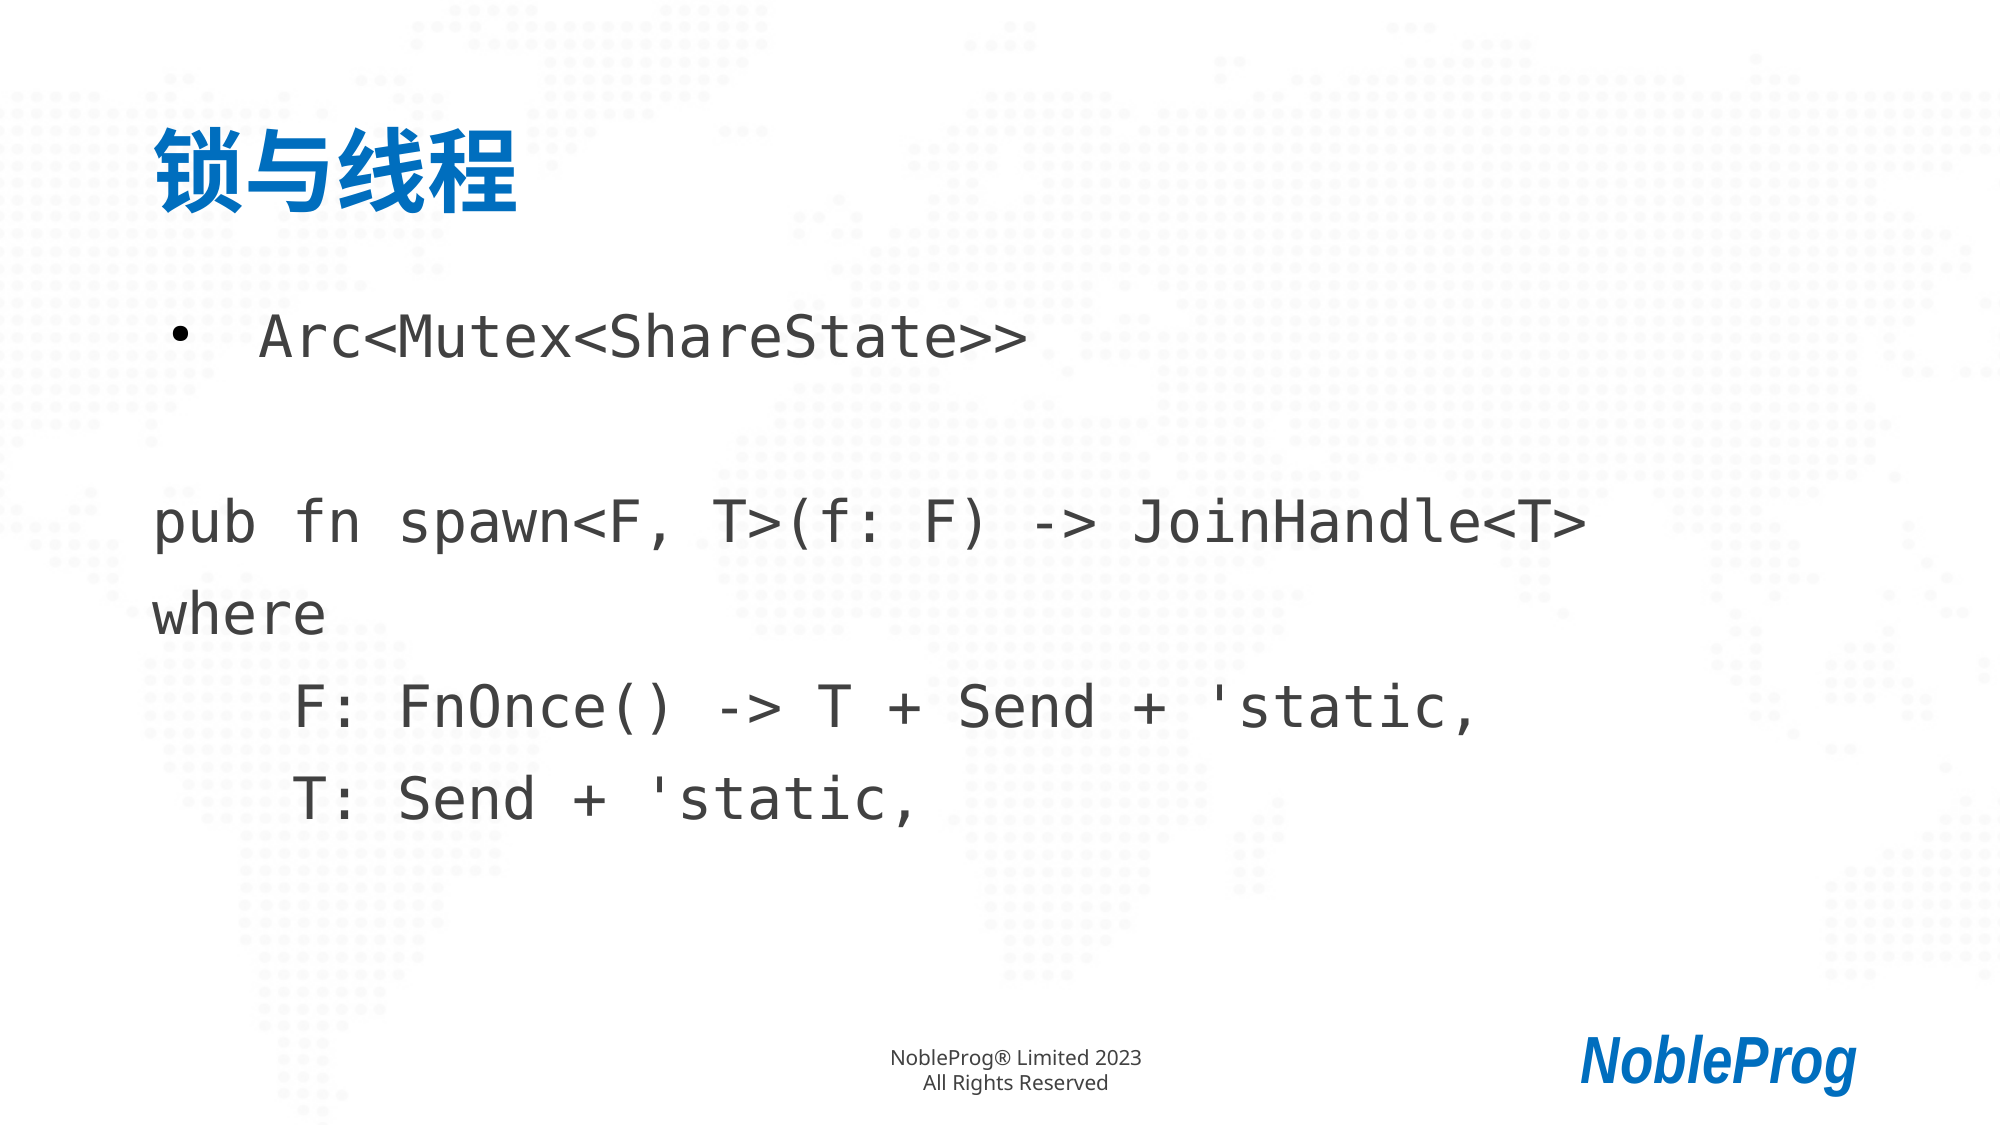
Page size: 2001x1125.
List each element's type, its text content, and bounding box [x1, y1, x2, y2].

list Arc<Mutex<ShareState>> pub fn spawn<F, T>(f: F) -> JoinHandle<T> where F: FnOnce() -> T + Send + 'static, T: Send + 'static, [137, 299, 1863, 1014]
title 锁与线程 [137, 59, 1863, 278]
